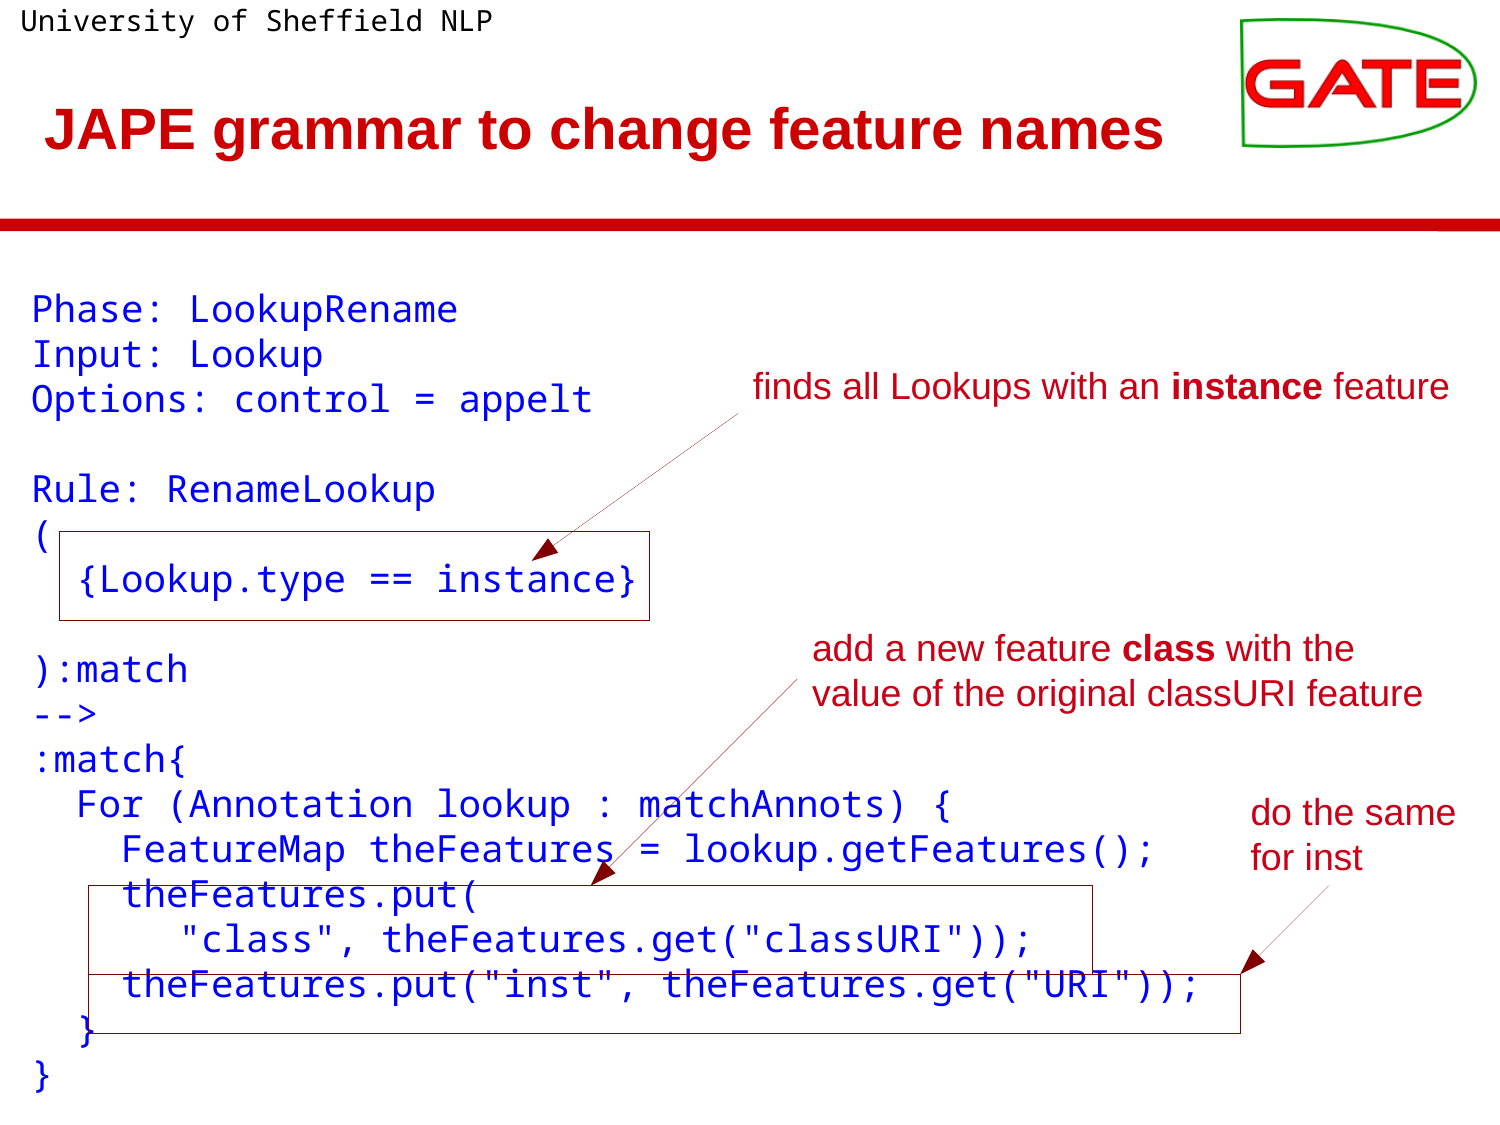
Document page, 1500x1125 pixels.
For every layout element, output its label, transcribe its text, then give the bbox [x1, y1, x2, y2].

text_box Phase: LookupRename Input: Lookup Options: control = appelt Rule: RenameLookup ( {Lookup.type == instance} ):match --> :match{ For (Annotation lookup : matchAnnots) { FeatureMap theFeatures = lookup.getFeatures(); theFeatures.put( "class", theFeatures.get("classURI")); theFeatures.put("inst", theFeatures.get("URI")); } } [16, 278, 1487, 1103]
picture [1240, 18, 1477, 148]
text_box finds all Lookups with an instance feature [738, 354, 1465, 415]
title JAPE grammar to change feature names [29, 54, 1211, 204]
text_box add a new feature class with the value of the original classURI feature [797, 616, 1447, 722]
text_box do the same for inst [1235, 781, 1477, 886]
